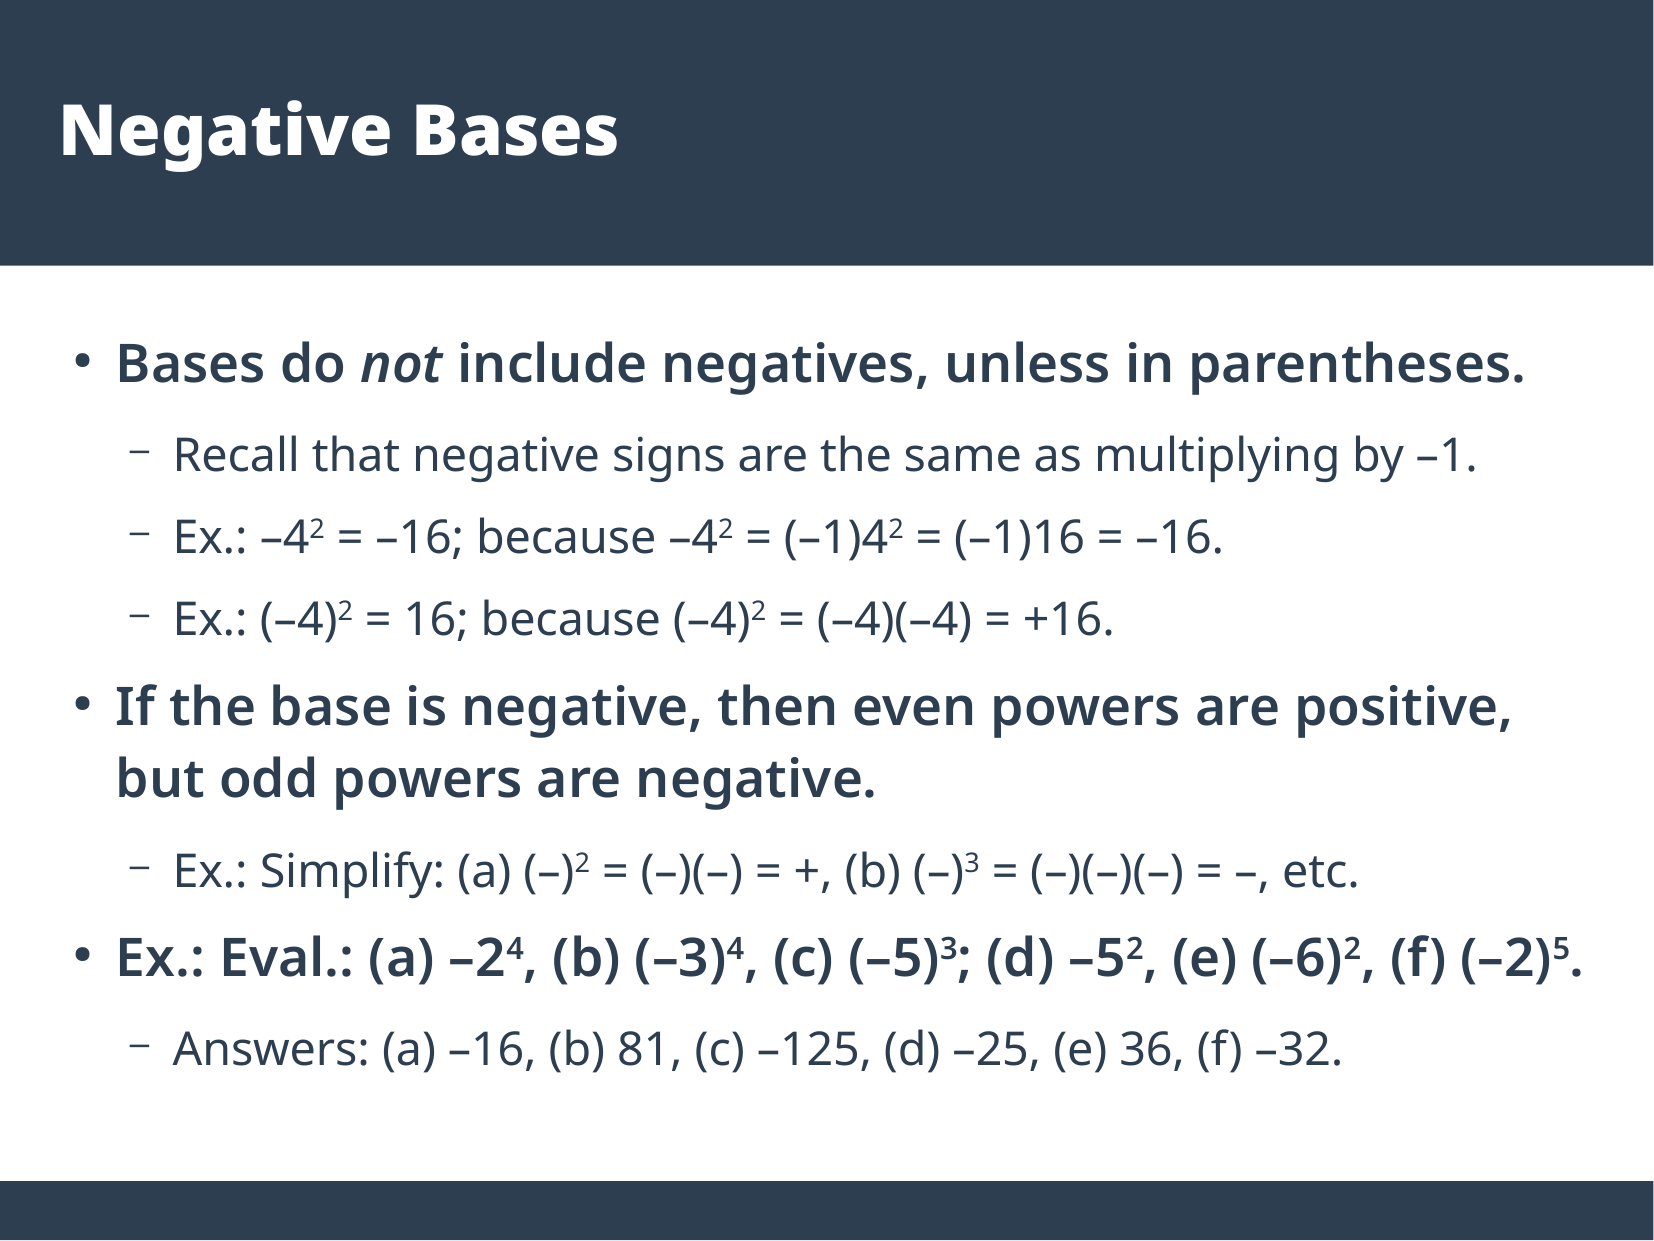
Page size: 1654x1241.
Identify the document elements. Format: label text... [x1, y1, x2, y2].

title Negative Bases [59, 49, 1595, 207]
list Bases do not include negatives, unless in parentheses. Recall that negative signs are the same as multiplying by –1. Ex.: –42 = –16; because –42 = (–1)42 = (–1)16 = –16. Ex.: (–4)2 = 16; because (–4)2 = (–4)(–4) = +16. If the base is negative, then even powers are positive, but odd powers are negative. Ex.: Simplify: (a) (–)2 = (–)(–) = +, (b) (–)3 = (–)(–)(–) = –, etc. Ex.: Eval.: (a) –24, (b) (–3)4, (c) (–5)3; (d) –52, (e) (–6)2, (f) (–2)5. Answers: (a) –16, (b) 81, (c) –125, (d) –25, (e) 36, (f) –32. [59, 324, 1595, 1152]
